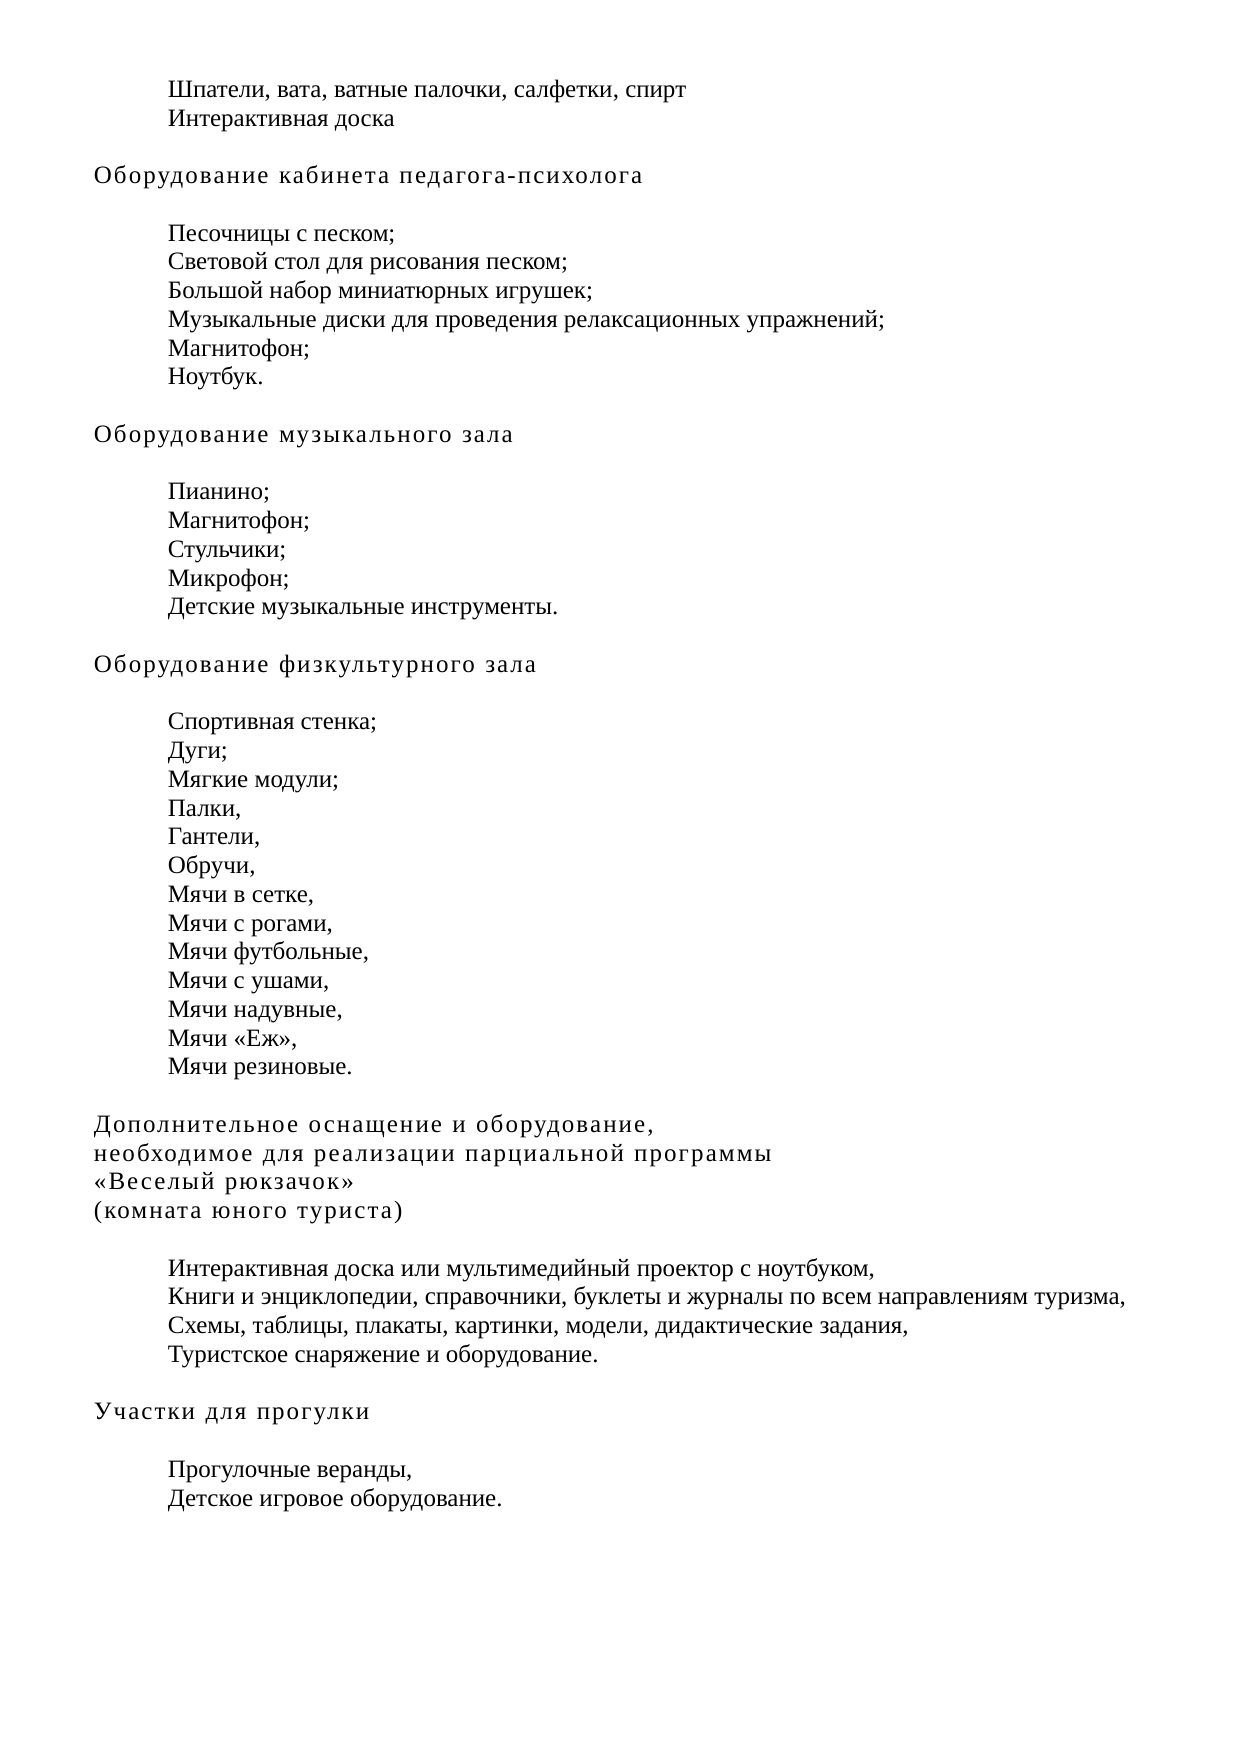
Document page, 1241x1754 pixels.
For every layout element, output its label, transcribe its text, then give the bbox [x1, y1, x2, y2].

text Магнитофон; [94, 333, 1181, 361]
text Большой набор миниатюрных игрушек; [94, 275, 1181, 304]
text «Веселый рюкзачок» [94, 1166, 1181, 1195]
text Спортивная стенка; [94, 706, 1181, 735]
text необходимое для реализации парциальной программы [94, 1138, 1181, 1166]
text Мячи резиновые. [94, 1051, 1181, 1080]
text Музыкальные диски для проведения релаксационных упражнений; [94, 304, 1181, 333]
text Книги и энциклопедии, справочники, буклеты и журналы по всем направлениям туризма, [94, 1281, 1181, 1310]
text Дуги; [94, 735, 1181, 764]
text Стульчики; [94, 534, 1181, 563]
text Гантели, [94, 821, 1181, 850]
text Туристское снаряжение и оборудование. [94, 1339, 1181, 1368]
text Палки, [94, 793, 1181, 821]
text Схемы, таблицы, плакаты, картинки, модели, дидактические задания, [94, 1310, 1181, 1339]
text Мячи «Еж», [94, 1023, 1181, 1051]
text Ноутбук. [94, 361, 1181, 390]
text Детское игровое оборудование. [94, 1483, 1181, 1511]
text Песочницы с песком; [94, 218, 1181, 246]
text Оборудование физкультурного зала [94, 649, 1181, 678]
text Участки для прогулки [94, 1396, 1181, 1425]
text Мягкие модули; [94, 764, 1181, 793]
text Шпатели, вата, ватные палочки, салфетки, спирт [94, 74, 1181, 103]
text Мячи с рогами, [94, 908, 1181, 936]
text Обручи, [94, 850, 1181, 879]
text Детские музыкальные инструменты. [94, 591, 1181, 620]
text Мячи футбольные, [94, 936, 1181, 965]
text Оборудование кабинета педагога-психолога [94, 160, 1181, 189]
text Пианино; [94, 476, 1181, 505]
text Мячи с ушами, [94, 965, 1181, 994]
text Магнитофон; [94, 505, 1181, 534]
text Прогулочные веранды, [94, 1454, 1181, 1483]
text (комната юного туриста) [94, 1195, 1181, 1224]
text Световой стол для рисования песком; [94, 246, 1181, 275]
text Мячи надувные, [94, 994, 1181, 1023]
text Оборудование музыкального зала [94, 419, 1181, 448]
text Интерактивная доска или мультимедийный проектор с ноутбуком, [94, 1253, 1181, 1281]
text Микрофон; [94, 563, 1181, 591]
text Интерактивная доска [94, 103, 1181, 131]
text Мячи в сетке, [94, 879, 1181, 908]
text Дополнительное оснащение и оборудование, [94, 1109, 1181, 1138]
